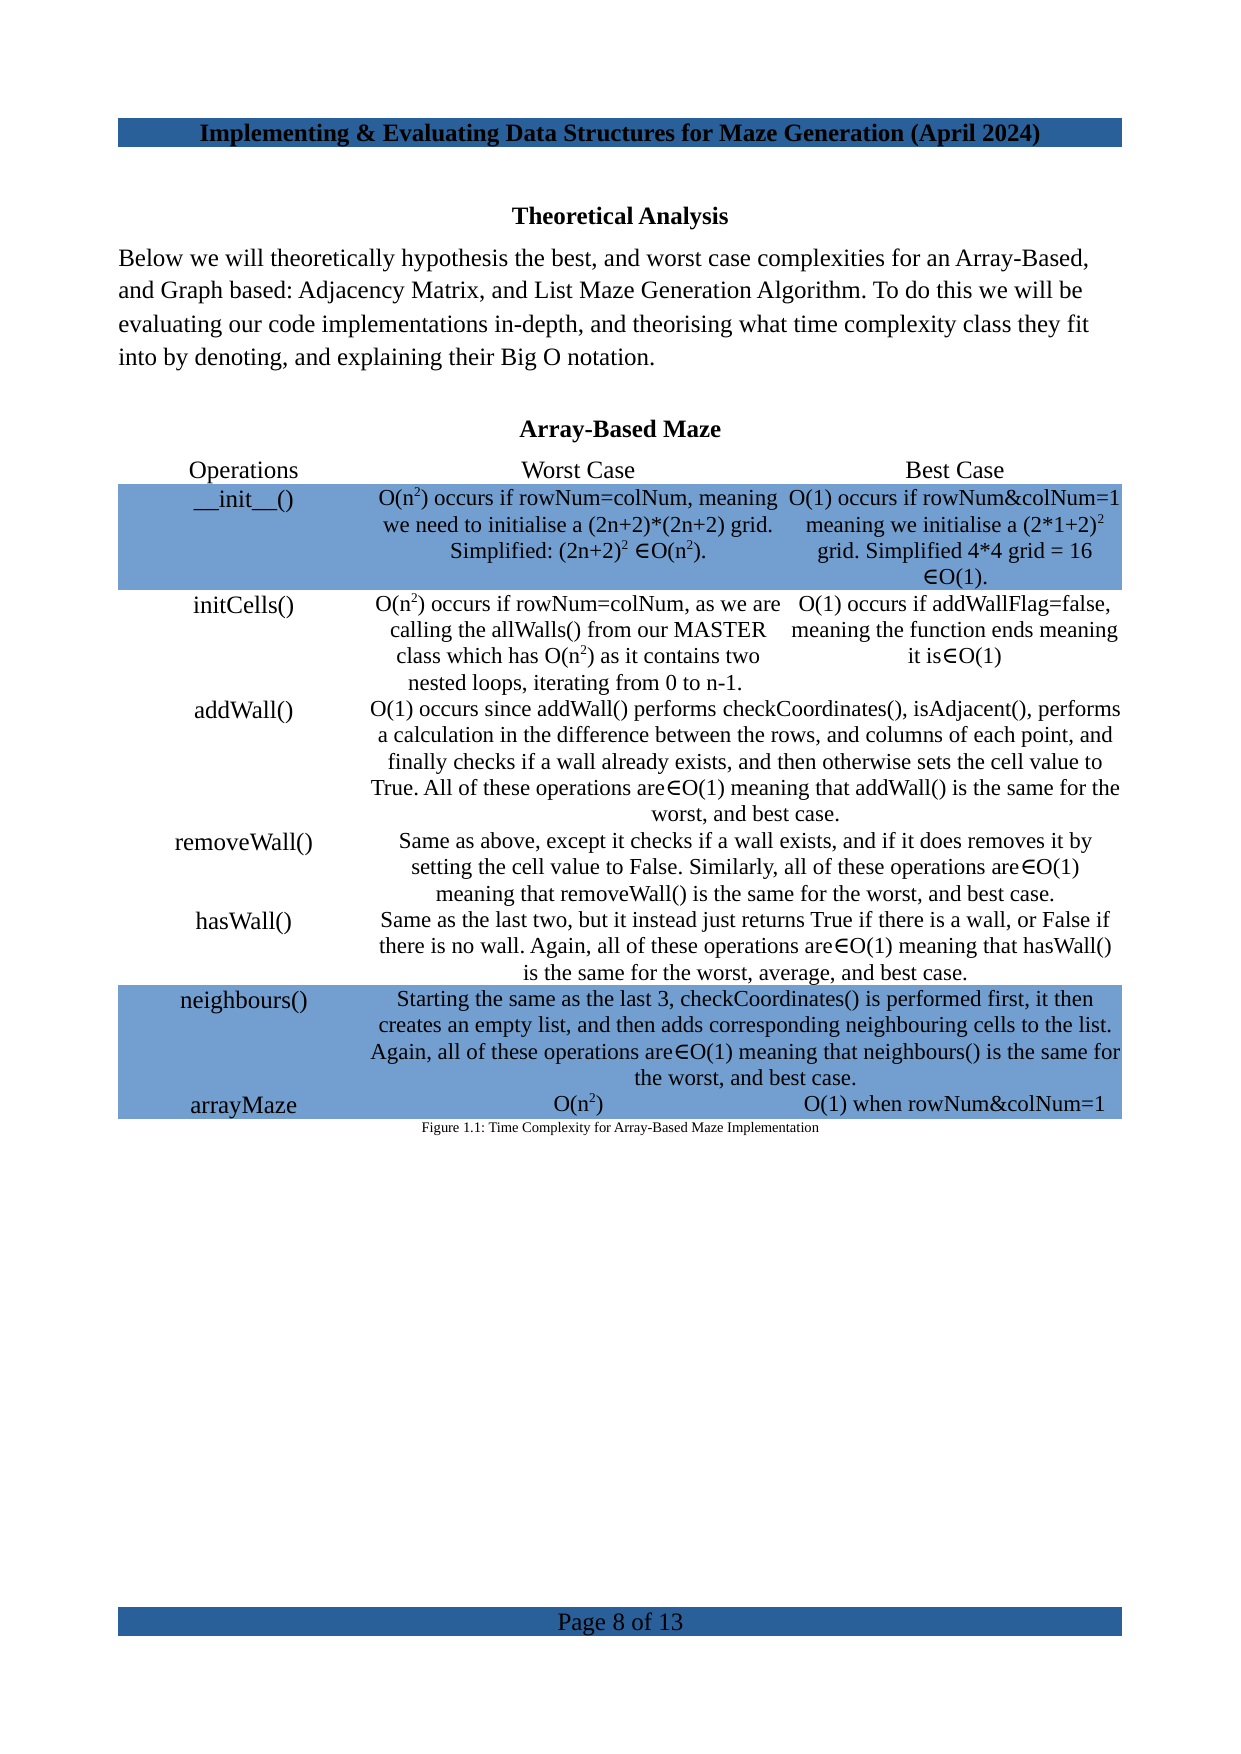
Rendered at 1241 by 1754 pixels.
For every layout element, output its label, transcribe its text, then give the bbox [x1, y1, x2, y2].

table_header Worst Case [369, 456, 787, 484]
subtitle Theoretical Analysis [118, 201, 1122, 230]
table_cell addWall() [118, 695, 369, 827]
table_cell O(n2) occurs if rowNum=colNum, as we are calling the allWalls() from our MASTER class which has O(n2) as it contains two nested loops, iterating from 0 to n-1. [369, 590, 787, 695]
table_cell O(n2) occurs if rowNum=colNum, meaning we need to initialise a (2n+2)*(2n+2) grid. Simplified: (2n+2)2 ∈O(n2). [369, 484, 787, 590]
table_cell O(1) occurs since addWall() performs checkCoordinates(), isAdjacent(), performs a calculation in the difference between the rows, and columns of each point, and finally checks if a wall already exists, and then otherwise sets the cell value to True. All of these operations are∈O(1) meaning that addWall() is the same for the worst, and best case. [369, 695, 1122, 827]
table_cell initCells() [118, 590, 369, 695]
table_cell O(n2) [369, 1090, 787, 1119]
table_cell Same as the last two, but it instead just returns True if there is a wall, or False if there is no wall. Again, all of these operations are∈O(1) meaning that hasWall() is the same for the worst, average, and best case. [369, 906, 1122, 985]
table_cell O(1) occurs if addWallFlag=false, meaning the function ends meaning it is∈O(1) [787, 590, 1122, 695]
table_header Best Case [787, 456, 1122, 484]
text Below we will theoretically hypothesis the best, and worst case complexities for an Array-Based, and Graph based: Adjacency Matrix, and List Maze Generation Algorithm. To do this we will be evaluating our code implementations in-depth, and theorising what time complexity class they fit into by denoting, and explaining their Big O notation. [118, 243, 1122, 370]
table_header Operations [118, 456, 369, 484]
table_cell Same as above, except it checks if a wall exists, and if it does removes it by setting the cell value to False. Similarly, all of these operations are∈O(1) meaning that removeWall() is the same for the worst, and best case. [369, 827, 1122, 906]
subtitle Array-Based Maze [118, 414, 1122, 443]
table_cell arrayMaze [118, 1090, 369, 1119]
table_cell __init__() [118, 484, 369, 590]
table_cell O(1) occurs if rowNum&colNum=1 meaning we initialise a (2*1+2)2 grid. Simplified 4*4 grid = 16 ∈O(1). [787, 484, 1122, 590]
table_cell O(1) when rowNum&colNum=1 [787, 1090, 1122, 1119]
table_cell neighbours() [118, 985, 369, 1090]
table_cell removeWall() [118, 827, 369, 906]
text Figure 1.1: Time Complexity for Array-Based Maze Implementation [118, 1119, 1122, 1148]
table_cell Starting the same as the last 3, checkCoordinates() is performed first, it then creates an empty list, and then adds corresponding neighbouring cells to the list. Again, all of these operations are∈O(1) meaning that neighbours() is the same for the worst, and best case. [369, 985, 1122, 1090]
table_cell hasWall() [118, 906, 369, 985]
